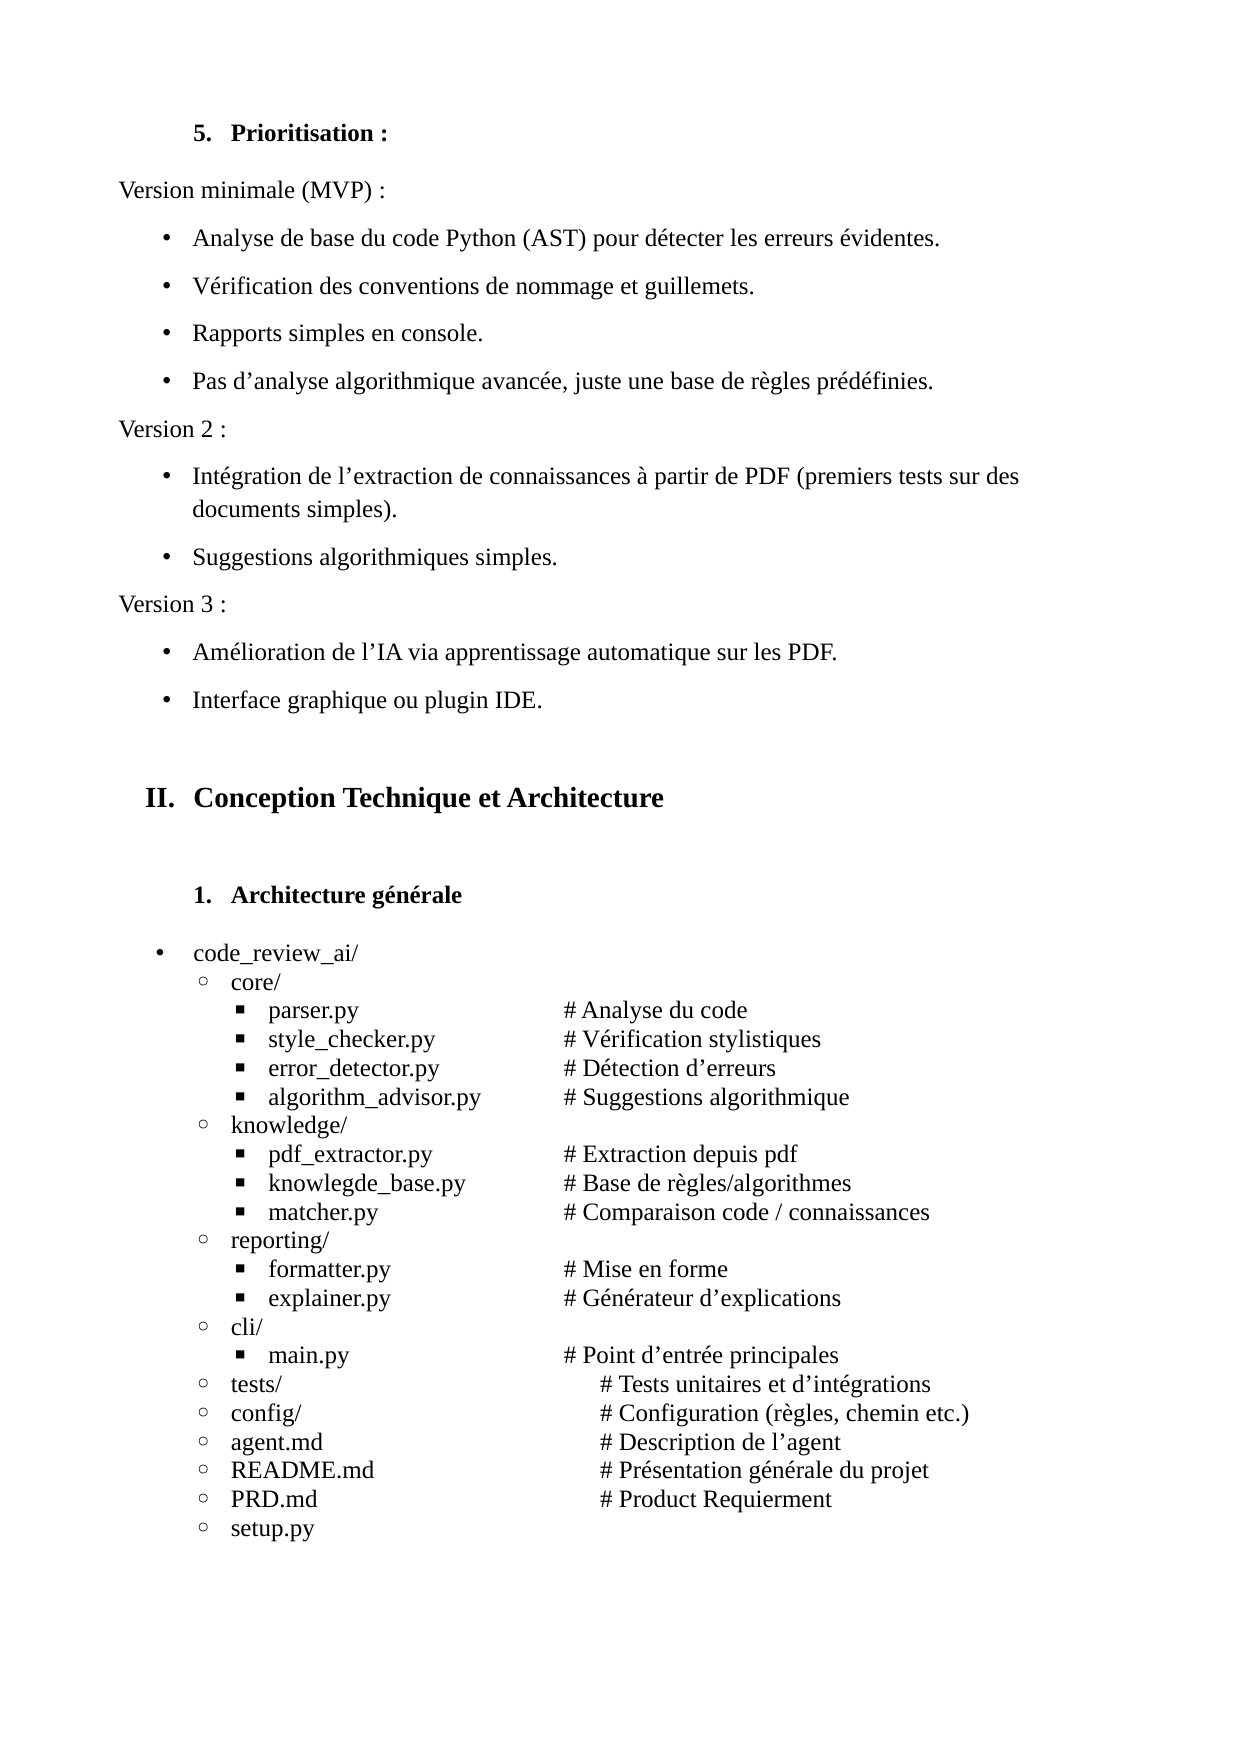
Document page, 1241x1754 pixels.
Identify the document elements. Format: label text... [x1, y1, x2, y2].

list main.py # Point d’entrée principales [231, 1341, 1122, 1369]
list pdf_extractor.py # Extraction depuis pdf [231, 1139, 1122, 1168]
list Interface graphique ou plugin IDE. [162, 685, 1122, 713]
list tests/ # Tests unitaires et d’intégrations [193, 1369, 1122, 1398]
list Analyse de base du code Python (AST) pour détecter les erreurs évidentes. [162, 223, 1122, 252]
list code_review_ai/ [156, 938, 1122, 967]
list Suggestions algorithmiques simples. [162, 542, 1122, 571]
list parser.py # Analyse du code [231, 996, 1122, 1024]
list agent.md # Description de l’agent [193, 1427, 1122, 1456]
list README.md # Présentation générale du projet [193, 1456, 1122, 1484]
list Conception Technique et Architecture [175, 780, 1122, 813]
list reporting/ [193, 1226, 1122, 1254]
list explainer.py # Générateur d’explications [231, 1283, 1122, 1312]
list error_detector.py # Détection d’erreurs [231, 1053, 1122, 1082]
list algorithm_advisor.py # Suggestions algorithmique [231, 1082, 1122, 1111]
text Version minimale (MVP) : [118, 176, 1122, 204]
list Intégration de l’extraction de connaissances à partir de PDF (premiers tests sur des documents simples). [162, 461, 1122, 523]
list Architecture générale [193, 881, 1122, 909]
list style_checker.py # Vérification stylistiques [231, 1024, 1122, 1053]
list knowlegde_base.py # Base de règles/algorithmes [231, 1168, 1122, 1197]
list Pas d’analyse algorithmique avancée, juste une base de règles prédéfinies. [162, 366, 1122, 395]
list matcher.py # Comparaison code / connaissances [231, 1197, 1122, 1226]
list cli/ [193, 1312, 1122, 1341]
list core/ [193, 967, 1122, 996]
list setup.py [193, 1513, 1122, 1542]
list config/ # Configuration (règles, chemin etc.) [193, 1398, 1122, 1427]
list formatter.py # Mise en forme [231, 1254, 1122, 1283]
list PRD.md # Product Requierment [193, 1484, 1122, 1513]
text Version 2 : [118, 414, 1122, 442]
list Rapports simples en console. [162, 318, 1122, 347]
list Prioritisation : [193, 118, 1122, 147]
list knowledge/ [193, 1111, 1122, 1139]
text Version 3 : [118, 589, 1122, 618]
list Vérification des conventions de nommage et guillemets. [162, 271, 1122, 299]
list Amélioration de l’IA via apprentissage automatique sur les PDF. [162, 637, 1122, 666]
